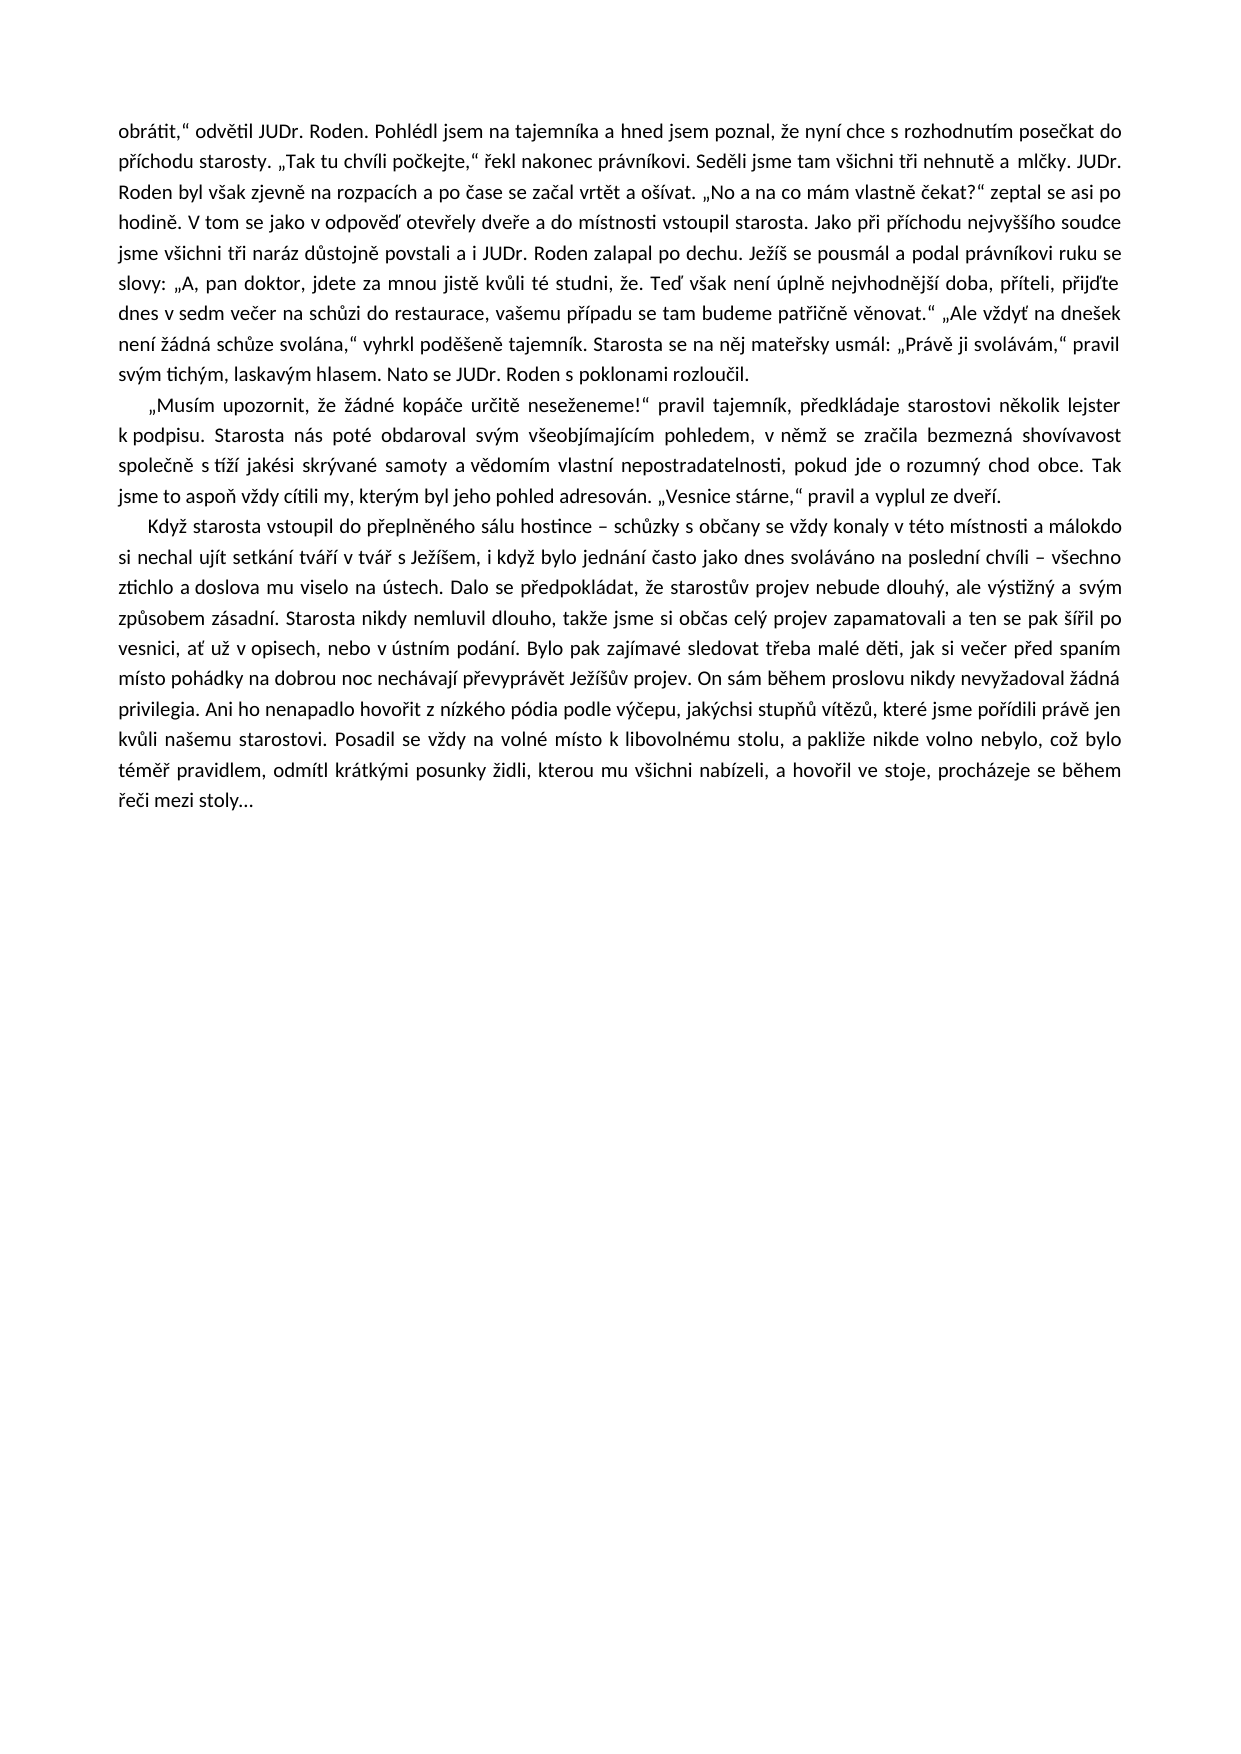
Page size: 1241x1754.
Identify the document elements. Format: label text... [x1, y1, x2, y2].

text Když starosta vstoupil do přeplněného sálu hostince – schůzky s občany se vždy konaly v této místnosti a málokdo si nechal ujít setkání tváří v tvář s Ježíšem, i když bylo jednání často jako dnes svoláváno na poslední chvíli – všechno ztichlo a doslova mu viselo na ústech. Dalo se předpokládat, že starostův projev nebude dlouhý, ale výstižný a svým způsobem zásadní. Starosta nikdy nemluvil dlouho, takže jsme si občas celý projev zapamatovali a ten se pak šířil po vesnici, ať už v opisech, nebo v ústním podání. Bylo pak zajímavé sledovat třeba malé děti, jak si večer před spaním místo pohádky na dobrou noc nechávají převyprávět Ježíšův projev. On sám během proslovu nikdy nevyžadoval žádná privilegia. Ani ho nenapadlo hovořit z nízkého pódia podle výčepu, jakýchsi stupňů vítězů, které jsme pořídili právě jen kvůli našemu starostovi. Posadil se vždy na volné místo k libovolnému stolu, a pakliže nikde volno nebylo, což bylo téměř pravidlem, odmítl krátkými posunky židli, kterou mu všichni nabízeli, a hovořil ve stoje, procházeje se během řeči mezi stoly… [118, 513, 1122, 813]
text „Musím upozornit, že žádné kopáče určitě neseženeme!“ pravil tajemník, předkládaje starostovi několik lejster k podpisu. Starosta nás poté obdaroval svým všeobjímajícím pohledem, v němž se zračila bezmezná shovívavost společně s tíží jakési skrývané samoty a vědomím vlastní nepostradatelnosti, pokud jde o rozumný chod obce. Tak jsme to aspoň vždy cítili my, kterým byl jeho pohled adresován. „Vesnice stárne,“ pravil a vyplul ze dveří. [118, 392, 1122, 508]
text obrátit,“ odvětil JUDr. Roden. Pohlédl jsem na tajemníka a hned jsem poznal, že nyní chce s rozhodnutím posečkat do příchodu starosty. „Tak tu chvíli počkejte,“ řekl nakonec právníkovi. Seděli jsme tam všichni tři nehnutě a mlčky. JUDr. Roden byl však zjevně na rozpacích a po čase se začal vrtět a ošívat. „No a na co mám vlastně čekat?“ zeptal se asi po hodině. V tom se jako v odpověď otevřely dveře a do místnosti vstoupil starosta. Jako při příchodu nejvyššího soudce jsme všichni tři naráz důstojně povstali a i JUDr. Roden zalapal po dechu. Ježíš se pousmál a podal právníkovi ruku se slovy: „A, pan doktor, jdete za mnou jistě kvůli té studni, že. Teď však není úplně nejvhodnější doba, příteli, přijďte dnes v sedm večer na schůzi do restaurace, vašemu případu se tam budeme patřičně věnovat.“ „Ale vždyť na dnešek není žádná schůze svolána,“ vyhrkl poděšeně tajemník. Starosta se na něj mateřsky usmál: „Právě ji svolávám,“ pravil svým tichým, laskavým hlasem. Nato se JUDr. Roden s poklonami rozloučil. [118, 118, 1122, 387]
